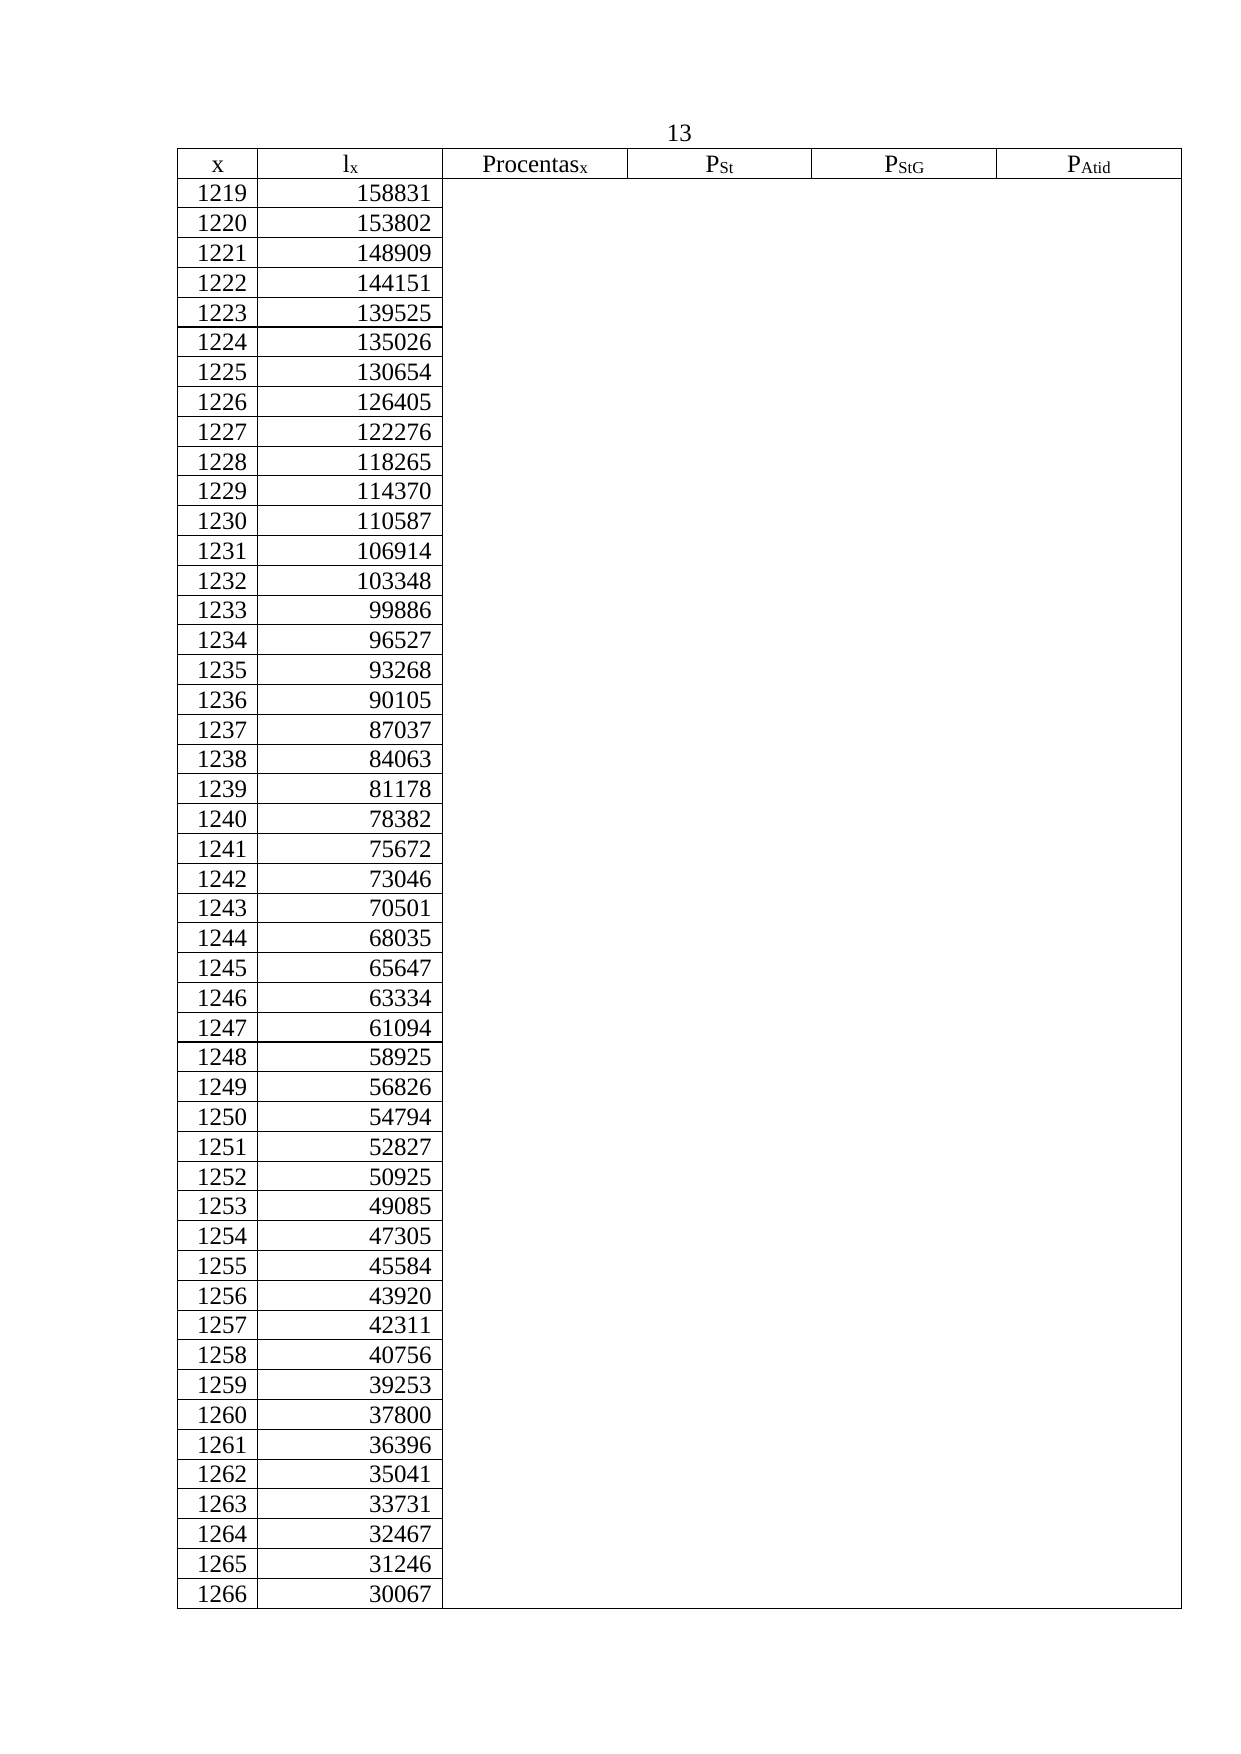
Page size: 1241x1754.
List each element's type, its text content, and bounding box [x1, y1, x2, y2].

table_cell 118265 [258, 447, 442, 475]
table_cell 1236 [178, 685, 257, 714]
table_header Procentasx [443, 149, 627, 177]
table_cell 32467 [258, 1519, 442, 1548]
table_cell 1258 [178, 1340, 257, 1369]
table_cell 1243 [178, 894, 257, 922]
table_cell 1233 [178, 596, 257, 624]
table_cell 103348 [258, 566, 442, 594]
table_header x [178, 149, 257, 177]
table_cell 1226 [178, 387, 257, 416]
table_cell 61094 [258, 1013, 442, 1041]
table_cell 1219 [178, 179, 257, 207]
table_cell 1262 [178, 1460, 257, 1488]
table_cell 135026 [258, 328, 442, 356]
table_cell 75672 [258, 834, 442, 863]
table_cell 31246 [258, 1549, 442, 1578]
table_cell 42311 [258, 1311, 442, 1339]
table_cell 93268 [258, 655, 442, 684]
table_cell 1251 [178, 1132, 257, 1161]
table_cell 1260 [178, 1400, 257, 1429]
table_cell 1242 [178, 864, 257, 892]
table_cell 78382 [258, 804, 442, 833]
table_cell 1230 [178, 506, 257, 535]
table_cell 1263 [178, 1489, 257, 1518]
table_header PStG [812, 149, 996, 177]
table_cell 54794 [258, 1102, 442, 1131]
table_cell 1252 [178, 1162, 257, 1190]
table_cell 1225 [178, 357, 257, 386]
table_cell 1249 [178, 1072, 257, 1101]
table_cell 81178 [258, 774, 442, 803]
table_cell 1232 [178, 566, 257, 594]
table_cell 39253 [258, 1370, 442, 1399]
table_cell 84063 [258, 745, 442, 773]
table_cell 148909 [258, 238, 442, 267]
table_cell 65647 [258, 953, 442, 982]
table_cell 1240 [178, 804, 257, 833]
table_cell 1244 [178, 923, 257, 952]
table_header lx [258, 149, 442, 177]
table_cell 1222 [178, 268, 257, 297]
table_cell 1259 [178, 1370, 257, 1399]
table_cell 1250 [178, 1102, 257, 1131]
table_cell 1228 [178, 447, 257, 475]
table_cell 1239 [178, 774, 257, 803]
table_cell 96527 [258, 625, 442, 654]
table_cell 1256 [178, 1281, 257, 1309]
table_cell 40756 [258, 1340, 442, 1369]
table_cell 70501 [258, 894, 442, 922]
table_cell 1227 [178, 417, 257, 446]
table_cell 144151 [258, 268, 442, 297]
table_cell 1241 [178, 834, 257, 863]
table_cell 68035 [258, 923, 442, 952]
table_cell 52827 [258, 1132, 442, 1161]
table_cell 73046 [258, 864, 442, 892]
table_cell 1248 [178, 1043, 257, 1071]
table_cell 36396 [258, 1430, 442, 1458]
table_cell 1235 [178, 655, 257, 684]
table_cell 1255 [178, 1251, 257, 1280]
table_cell 50925 [258, 1162, 442, 1190]
table_cell 56826 [258, 1072, 442, 1101]
table_cell 45584 [258, 1251, 442, 1280]
table_cell 114370 [258, 476, 442, 505]
table_cell 1246 [178, 983, 257, 1012]
table_cell 1266 [178, 1579, 257, 1607]
table_cell 37800 [258, 1400, 442, 1429]
table_cell 47305 [258, 1221, 442, 1250]
table_cell 1220 [178, 208, 257, 237]
table_cell 99886 [258, 596, 442, 624]
table_cell 33731 [258, 1489, 442, 1518]
table_cell 153802 [258, 208, 442, 237]
table_cell 130654 [258, 357, 442, 386]
table_cell 122276 [258, 417, 442, 446]
table_header PAtid [997, 149, 1181, 177]
table_header PSt [628, 149, 811, 177]
table_cell 87037 [258, 715, 442, 743]
table_cell 1261 [178, 1430, 257, 1458]
table_cell 1229 [178, 476, 257, 505]
table_cell 1245 [178, 953, 257, 982]
table_cell 30067 [258, 1579, 442, 1607]
table_cell 1265 [178, 1549, 257, 1578]
table_cell 139525 [258, 298, 442, 326]
table_cell 126405 [258, 387, 442, 416]
table_cell 1254 [178, 1221, 257, 1250]
table_cell 1224 [178, 328, 257, 356]
table_cell 35041 [258, 1460, 442, 1488]
table_cell 1223 [178, 298, 257, 326]
table_cell 1238 [178, 745, 257, 773]
table_cell 43920 [258, 1281, 442, 1309]
table_cell 1234 [178, 625, 257, 654]
table_cell 1231 [178, 536, 257, 565]
table_cell 1247 [178, 1013, 257, 1041]
table_cell [443, 179, 1181, 1607]
table_cell 1237 [178, 715, 257, 743]
table_cell 58925 [258, 1043, 442, 1071]
table_cell 1253 [178, 1191, 257, 1220]
table_cell 1264 [178, 1519, 257, 1548]
table_cell 106914 [258, 536, 442, 565]
table_cell 49085 [258, 1191, 442, 1220]
table_cell 63334 [258, 983, 442, 1012]
table_cell 110587 [258, 506, 442, 535]
table_cell 1257 [178, 1311, 257, 1339]
table_cell 158831 [258, 179, 442, 207]
table_cell 90105 [258, 685, 442, 714]
table_cell 1221 [178, 238, 257, 267]
